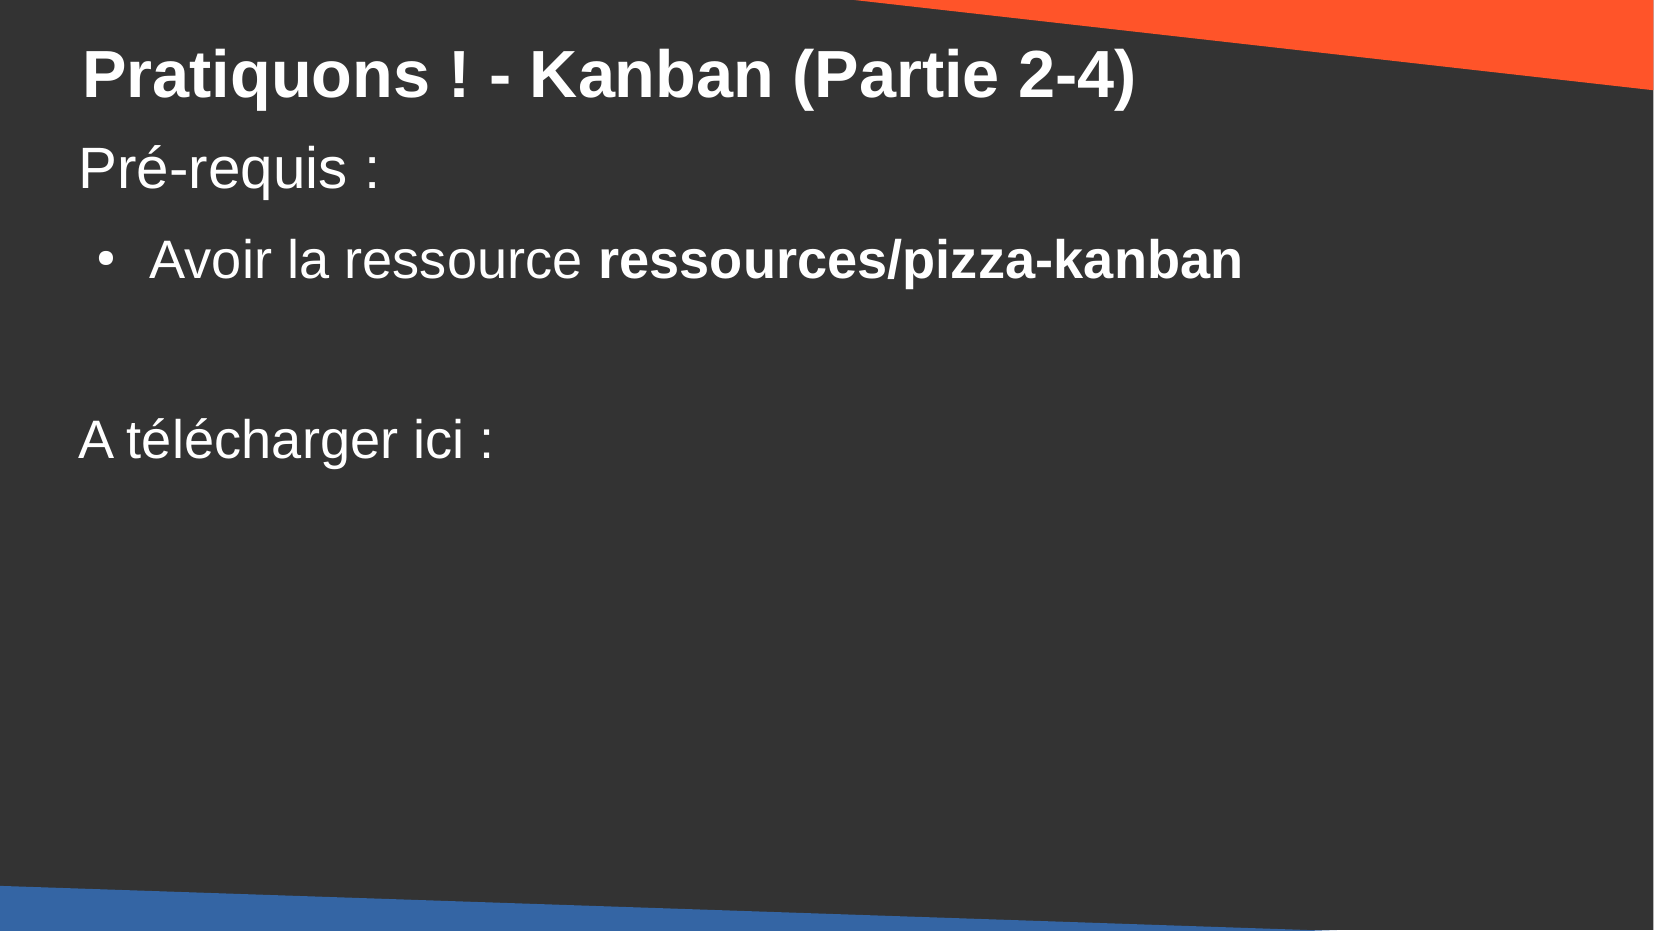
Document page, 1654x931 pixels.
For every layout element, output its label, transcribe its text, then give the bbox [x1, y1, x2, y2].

title Pratiquons ! - Kanban (Partie 2-4) [82, 37, 1571, 114]
list Pré-requis : Avoir la ressource ressources/pizza-kanban A télécharger ici : [78, 135, 1618, 721]
text_box [854, 0, 1654, 91]
text_box [0, 885, 1337, 931]
